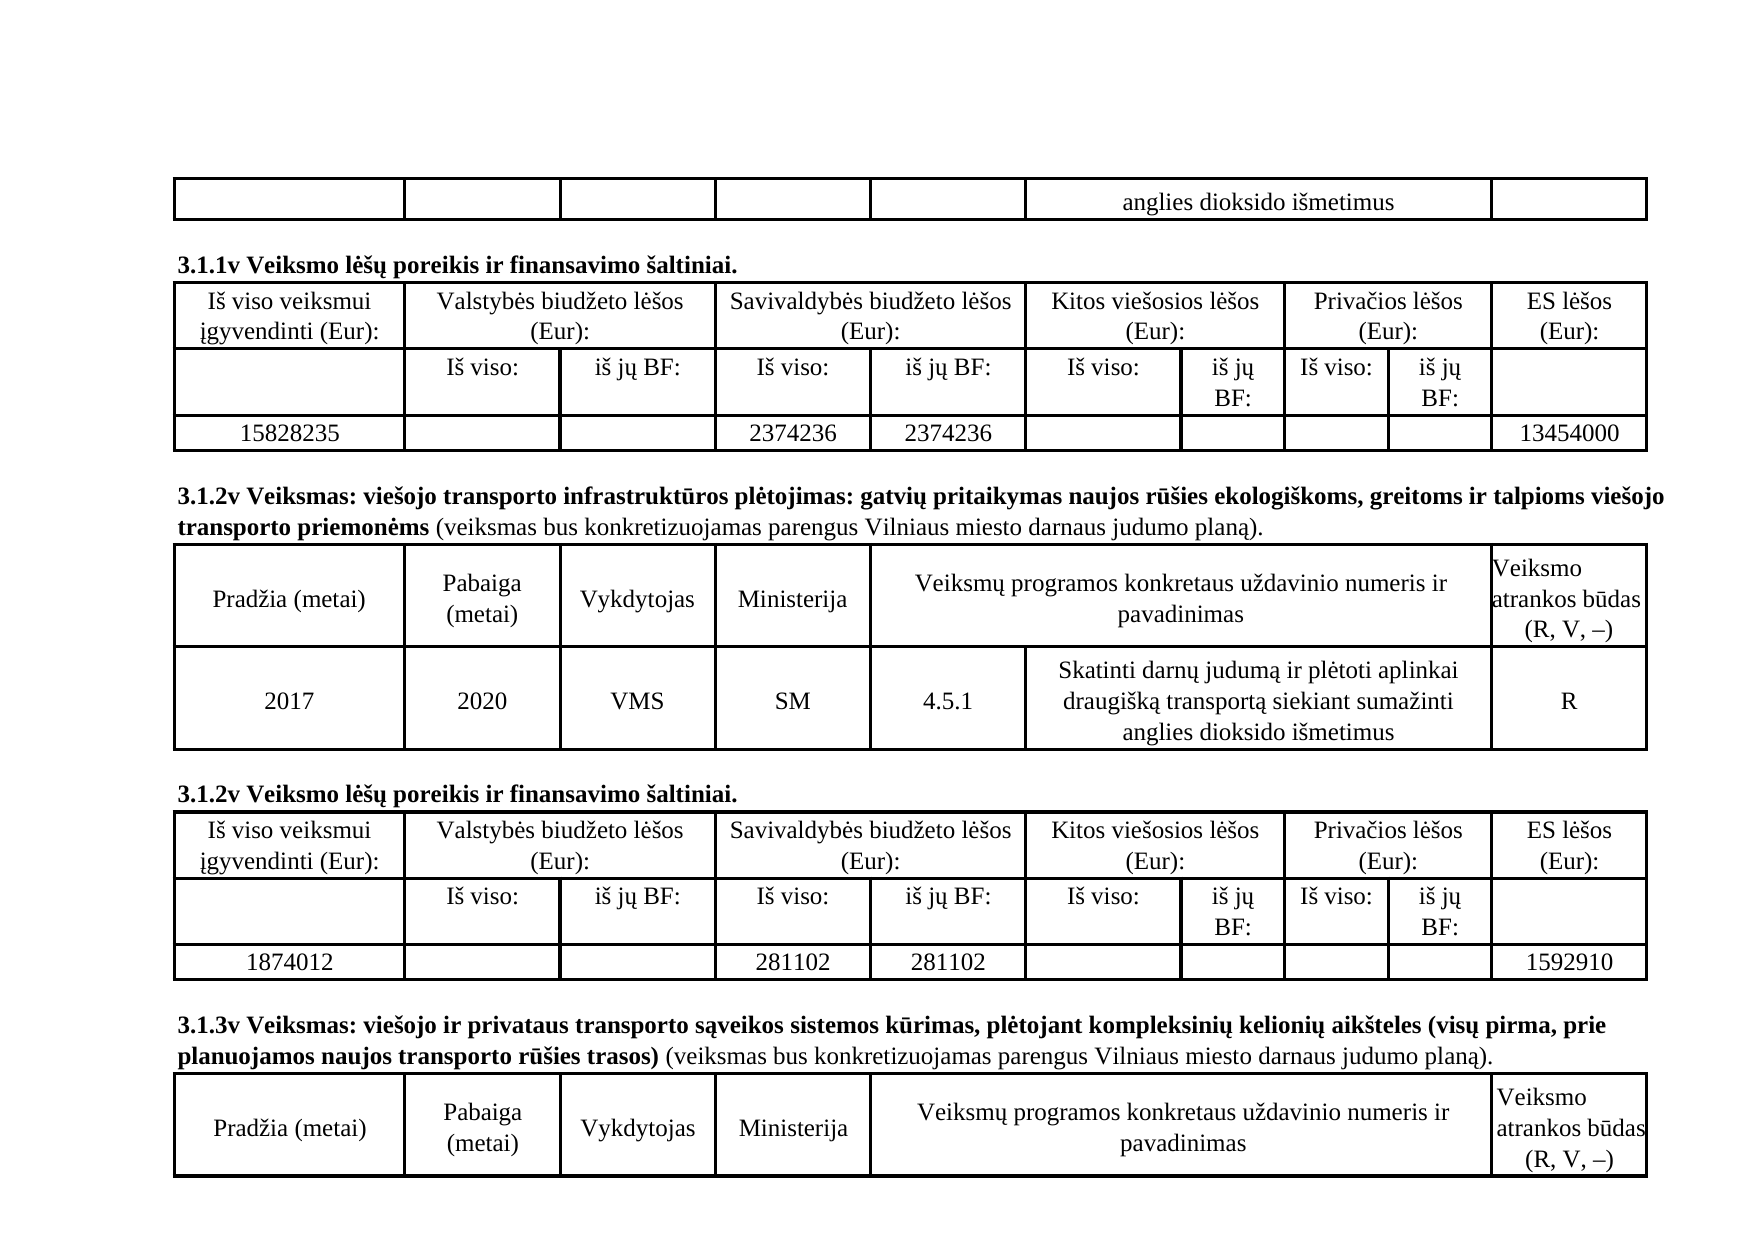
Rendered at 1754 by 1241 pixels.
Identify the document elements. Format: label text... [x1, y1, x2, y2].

table_header Vykdytojas [562, 546, 714, 645]
text 3.1.1v Veiksmo lėšų poreikis ir finansavimo šaltiniai. [177, 250, 1695, 279]
table_header Iš viso veiksmui įgyvendinti (Eur): [176, 814, 403, 877]
text 3.1.3v Veiksmas: viešojo ir privataus transporto sąveikos sistemos kūrimas, plėtojant kompleksinių kelionių aikšteles (visų pirma, prie planuojamos naujos transporto rūšies trasos) (veiksmas bus konkretizuojamas parengus Vilniaus miesto darnaus judumo planą). [177, 1010, 1695, 1070]
table_cell [1027, 417, 1179, 449]
table_cell 281102 [717, 946, 869, 978]
table_cell Iš viso: [406, 880, 558, 943]
table_cell iš jų BF: [872, 350, 1024, 413]
table_cell iš jų BF: [562, 880, 714, 943]
text 3.1.2v Veiksmas: viešojo transporto infrastruktūros plėtojimas: gatvių pritaikymas naujos rūšies ekologiškoms, greitoms ir talpioms viešojo transporto priemonėms (veiksmas bus konkretizuojamas parengus Vilniaus miesto darnaus judumo planą). [177, 481, 1695, 541]
table_cell VMS [562, 648, 714, 747]
table_header Kitos viešosios lėšos (Eur): [1027, 284, 1283, 347]
table_cell [562, 417, 714, 449]
table_cell [1027, 946, 1179, 978]
table_cell [562, 180, 714, 218]
table_cell 15828235 [176, 417, 403, 449]
table_cell [1183, 417, 1283, 449]
table_header Privačios lėšos (Eur): [1286, 814, 1490, 877]
table_header Privačios lėšos (Eur): [1286, 284, 1490, 347]
table_header Ministerija [717, 546, 869, 645]
table_cell [1286, 946, 1387, 978]
table_cell [406, 417, 558, 449]
table_cell [562, 946, 714, 978]
table_cell 2374236 [717, 417, 869, 449]
table_cell [176, 350, 403, 413]
table_cell Skatinti darnų judumą ir plėtoti aplinkai draugišką transportą siekiant sumažinti anglies dioksido išmetimus [1027, 648, 1490, 747]
table_cell [1286, 417, 1387, 449]
table_cell 2017 [176, 648, 403, 747]
table_cell Iš viso: [1286, 350, 1387, 413]
table_cell iš jų BF: [1183, 350, 1283, 413]
table_cell iš jų BF: [562, 350, 714, 413]
table_header ES lėšos (Eur): [1493, 284, 1645, 347]
table_cell SM [717, 648, 869, 747]
table_cell iš jų BF: [872, 880, 1024, 943]
table_header ES lėšos (Eur): [1493, 814, 1645, 877]
table_cell Iš viso: [717, 880, 869, 943]
table_header Valstybės biudžeto lėšos (Eur): [406, 814, 714, 877]
table_cell [717, 180, 869, 218]
table_cell 281102 [872, 946, 1024, 978]
table_cell [1493, 350, 1645, 413]
table_header Pabaiga (metai) [406, 546, 559, 645]
table_cell iš jų BF: [1390, 350, 1490, 413]
table_header Veiksmų programos konkretaus uždavinio numeris ir pavadinimas [872, 546, 1490, 645]
table_cell 4.5.1 [872, 648, 1024, 747]
table_cell iš jų BF: [1183, 880, 1283, 943]
table_cell anglies dioksido išmetimus [1027, 180, 1490, 218]
table_cell R [1493, 648, 1645, 747]
table_header Valstybės biudžeto lėšos (Eur): [406, 284, 714, 347]
table_header Veiksmo atrankos būdas (R, V, –) [1493, 1075, 1645, 1174]
table_cell 2020 [406, 648, 559, 747]
table_header Savivaldybės biudžeto lėšos (Eur): [717, 814, 1024, 877]
table_header Iš viso veiksmui įgyvendinti (Eur): [176, 284, 403, 347]
table_header Pabaiga (metai) [406, 1075, 559, 1174]
table_cell Iš viso: [1027, 880, 1179, 943]
table_cell [406, 180, 559, 218]
table_header Kitos viešosios lėšos (Eur): [1027, 814, 1283, 877]
table_header Veiksmų programos konkretaus uždavinio numeris ir pavadinimas [872, 1075, 1490, 1174]
table_cell [1493, 180, 1645, 218]
table_header Savivaldybės biudžeto lėšos (Eur): [717, 284, 1024, 347]
table_cell 1874012 [176, 946, 403, 978]
table_header Vykdytojas [562, 1075, 714, 1174]
table_header Pradžia (metai) [176, 546, 403, 645]
table_cell [1390, 417, 1490, 449]
table_cell [406, 946, 558, 978]
table_cell 1592910 [1493, 946, 1645, 978]
table_header Pradžia (metai) [176, 1075, 403, 1174]
table_header Ministerija [717, 1075, 869, 1174]
table_cell [1390, 946, 1490, 978]
table_cell Iš viso: [1027, 350, 1179, 413]
table_cell Iš viso: [406, 350, 558, 413]
table_cell [1493, 880, 1645, 943]
text 3.1.2v Veiksmo lėšų poreikis ir finansavimo šaltiniai. [177, 779, 1695, 808]
table_cell [176, 880, 403, 943]
table_cell Iš viso: [1286, 880, 1387, 943]
table_cell 2374236 [872, 417, 1024, 449]
table_header Veiksmo atrankos būdas (R, V, –) [1493, 546, 1645, 645]
table_cell [176, 180, 403, 218]
table_cell [872, 180, 1024, 218]
table_cell 13454000 [1493, 417, 1645, 449]
table_cell [1183, 946, 1283, 978]
table_cell iš jų BF: [1390, 880, 1490, 943]
table_cell Iš viso: [717, 350, 869, 413]
